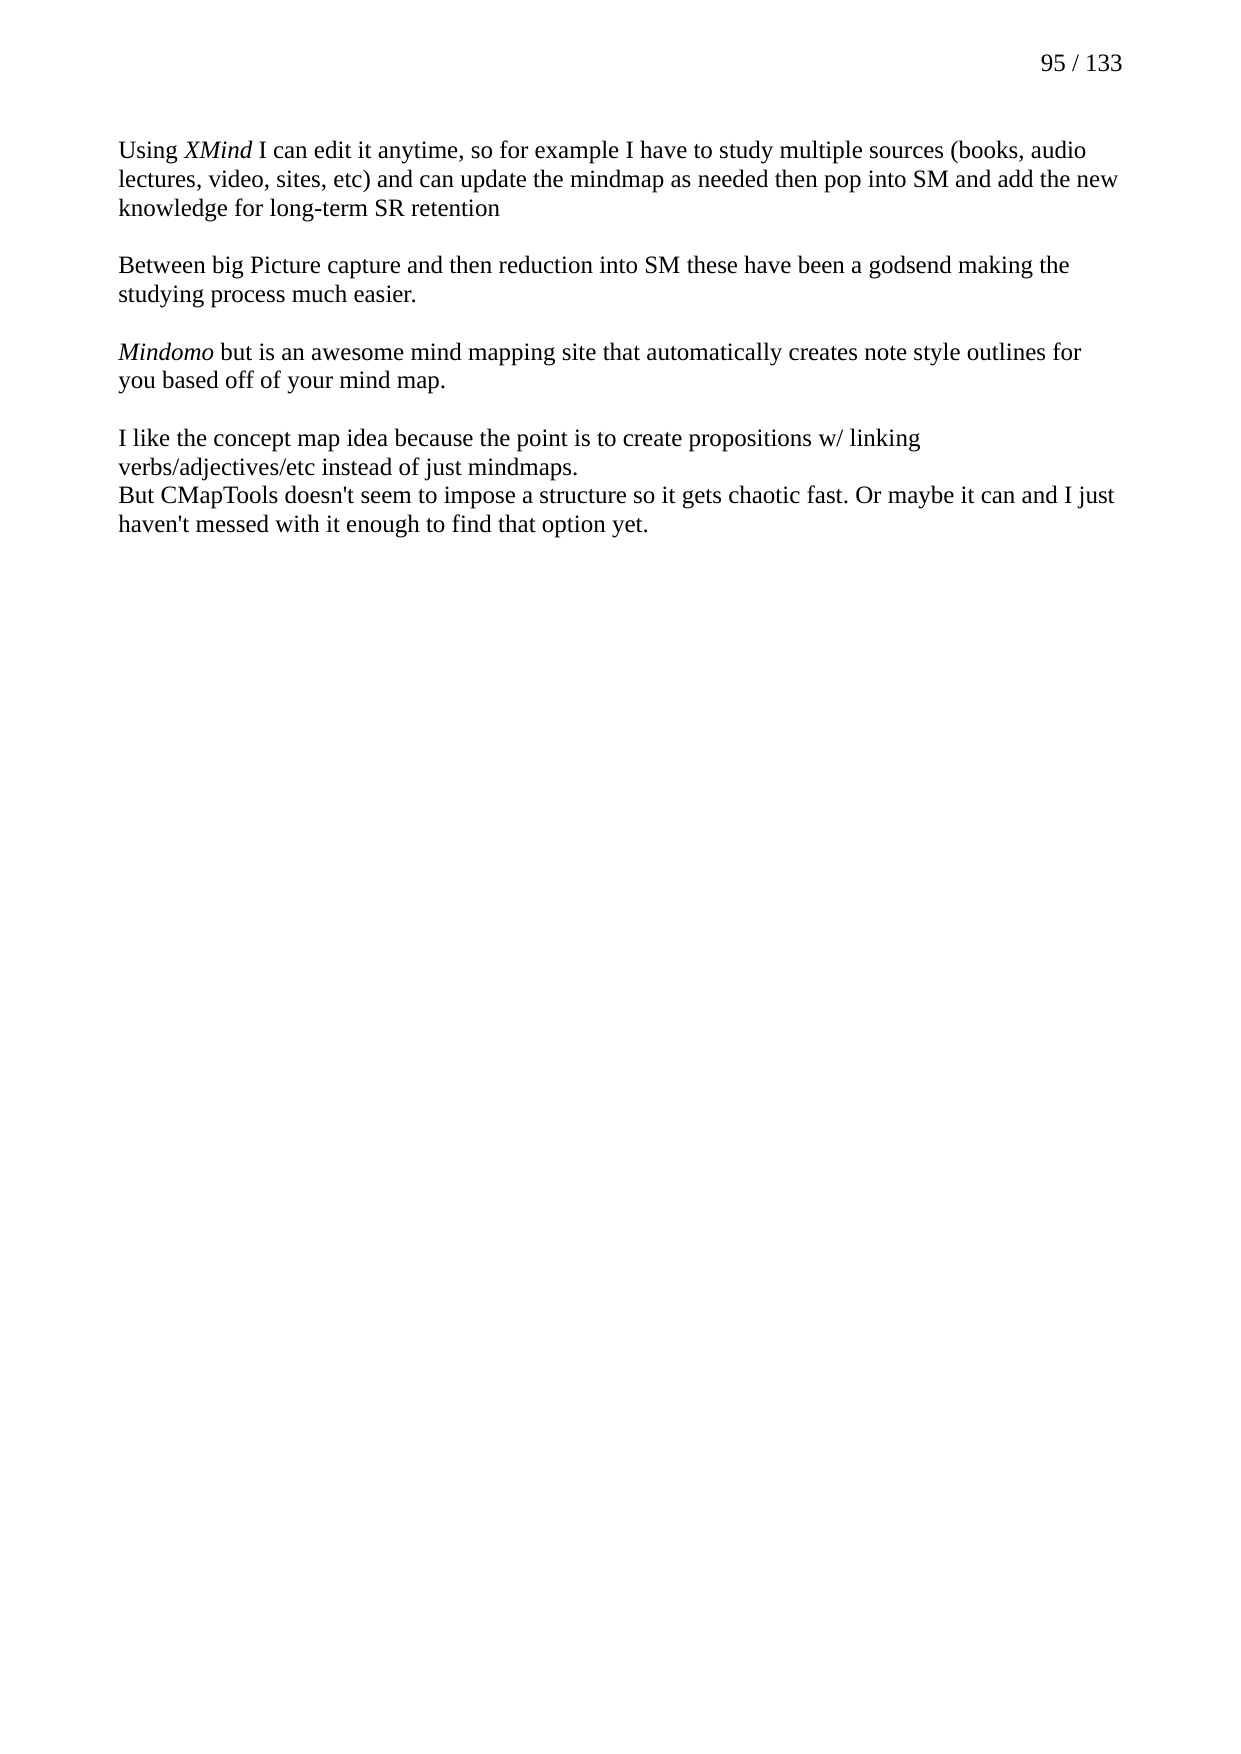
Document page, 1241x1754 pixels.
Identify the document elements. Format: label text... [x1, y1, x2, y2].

text Mindomo but is an awesome mind mapping site that automatically creates note style outlines for you based off of your mind map. [118, 337, 1122, 394]
text Between big Picture capture and then reduction into SM these have been a godsend making the studying process much easier. [118, 251, 1122, 308]
text Using XMind I can edit it anytime, so for example I have to study multiple sources (books, audio lectures, video, sites, etc) and can update the mindmap as needed then pop into SM and add the new knowledge for long-term SR retention [118, 136, 1122, 222]
text But CMapTools doesn't seem to impose a structure so it gets chaotic fast. Or maybe it can and I just haven't messed with it enough to find that option yet. [118, 481, 1122, 538]
text I like the concept map idea because the point is to create propositions w/ linking verbs/adjectives/etc instead of just mindmaps. [118, 423, 1122, 481]
